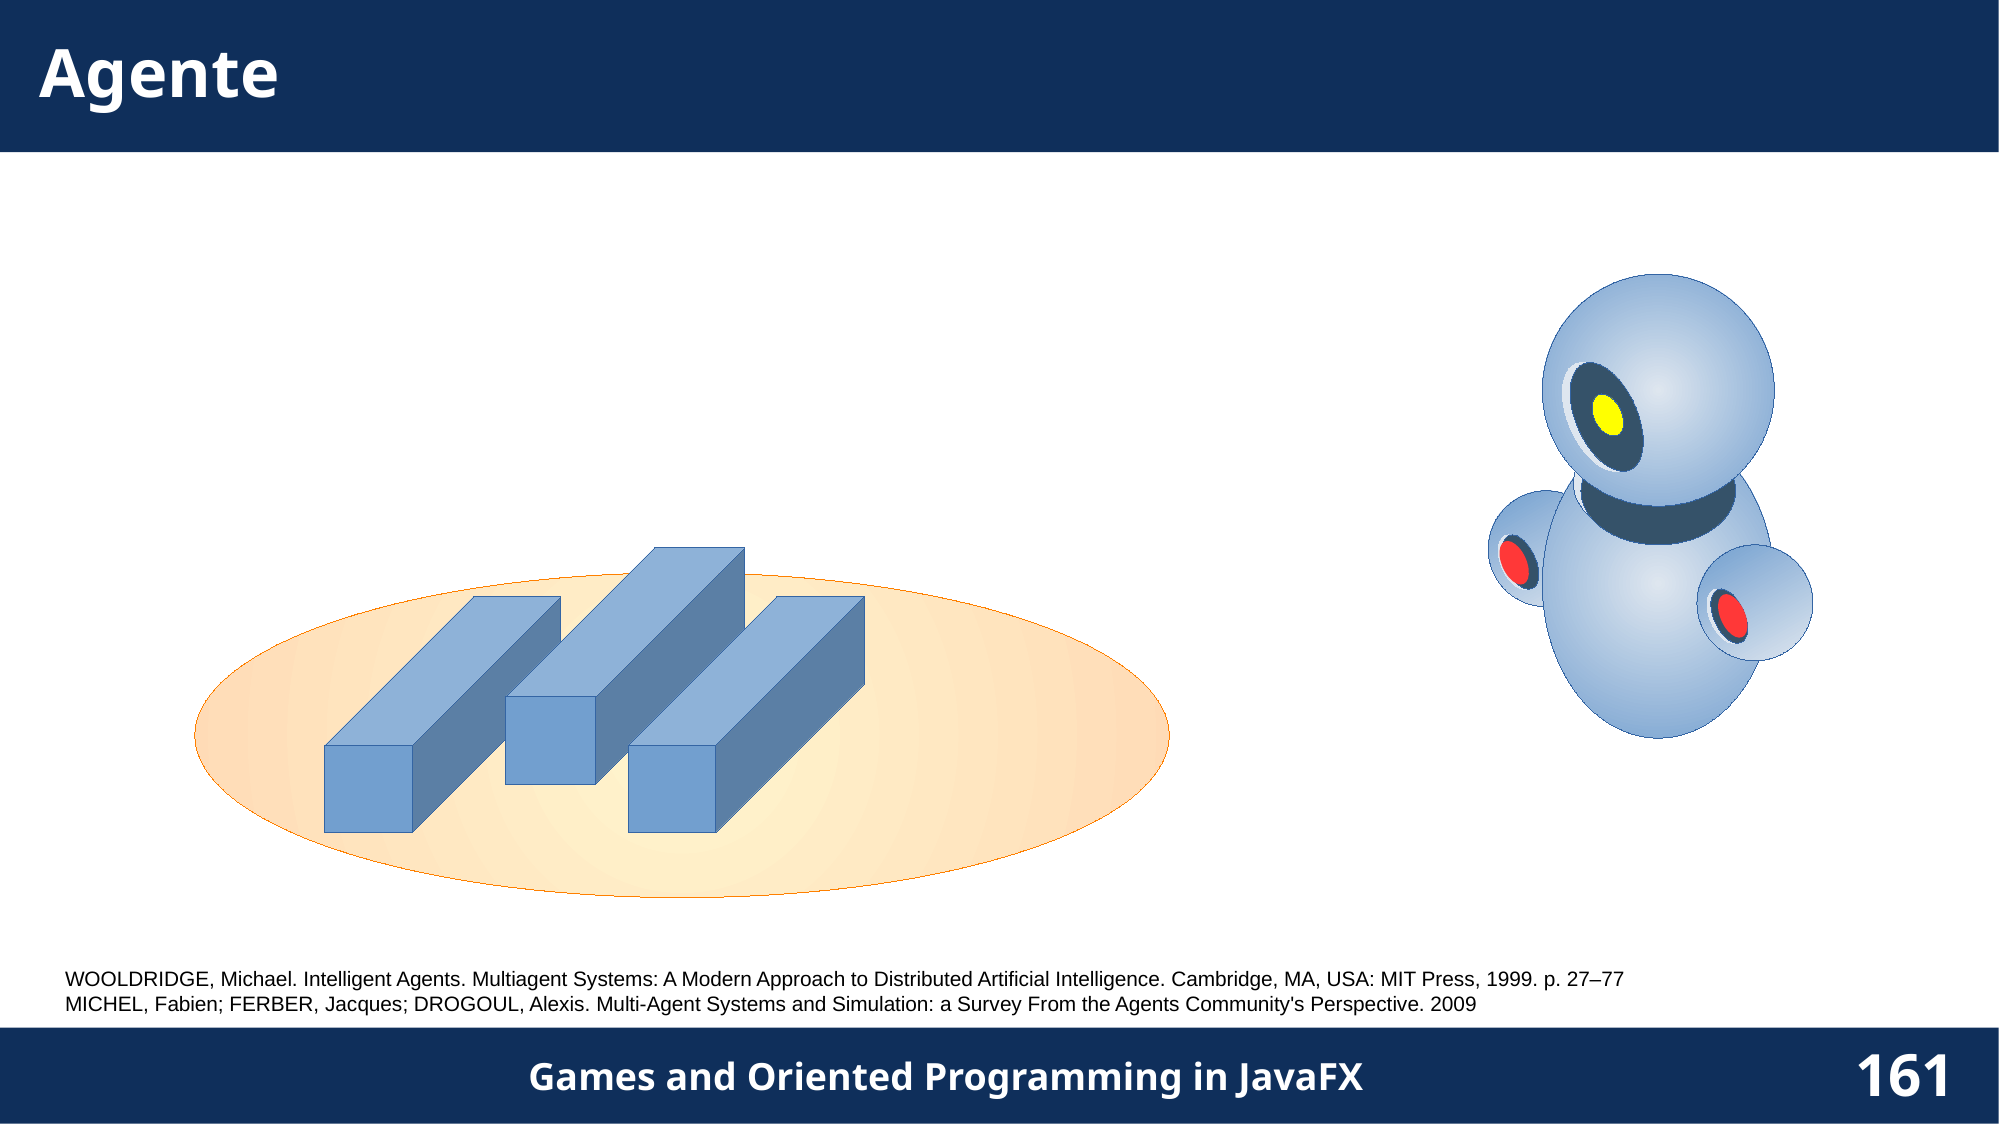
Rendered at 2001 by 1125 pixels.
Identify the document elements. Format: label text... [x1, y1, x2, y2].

text_box WOOLDRIDGE, Michael. Intelligent Agents. Multiagent Systems: A Modern Approach to Distributed Artificial Intelligence. Cambridge, MA, USA: MIT Press, 1999. p. 27–77 MICHEL, Fabien; FERBER, Jacques; DROGOUL, Alexis. Multi-Agent Systems and Simulation: a Survey From the Agents Community's Perspective. 2009 [50, 958, 1969, 1024]
text_box [1488, 274, 1813, 739]
text_box [194, 549, 1170, 898]
text_box Agente [25, 23, 1999, 119]
